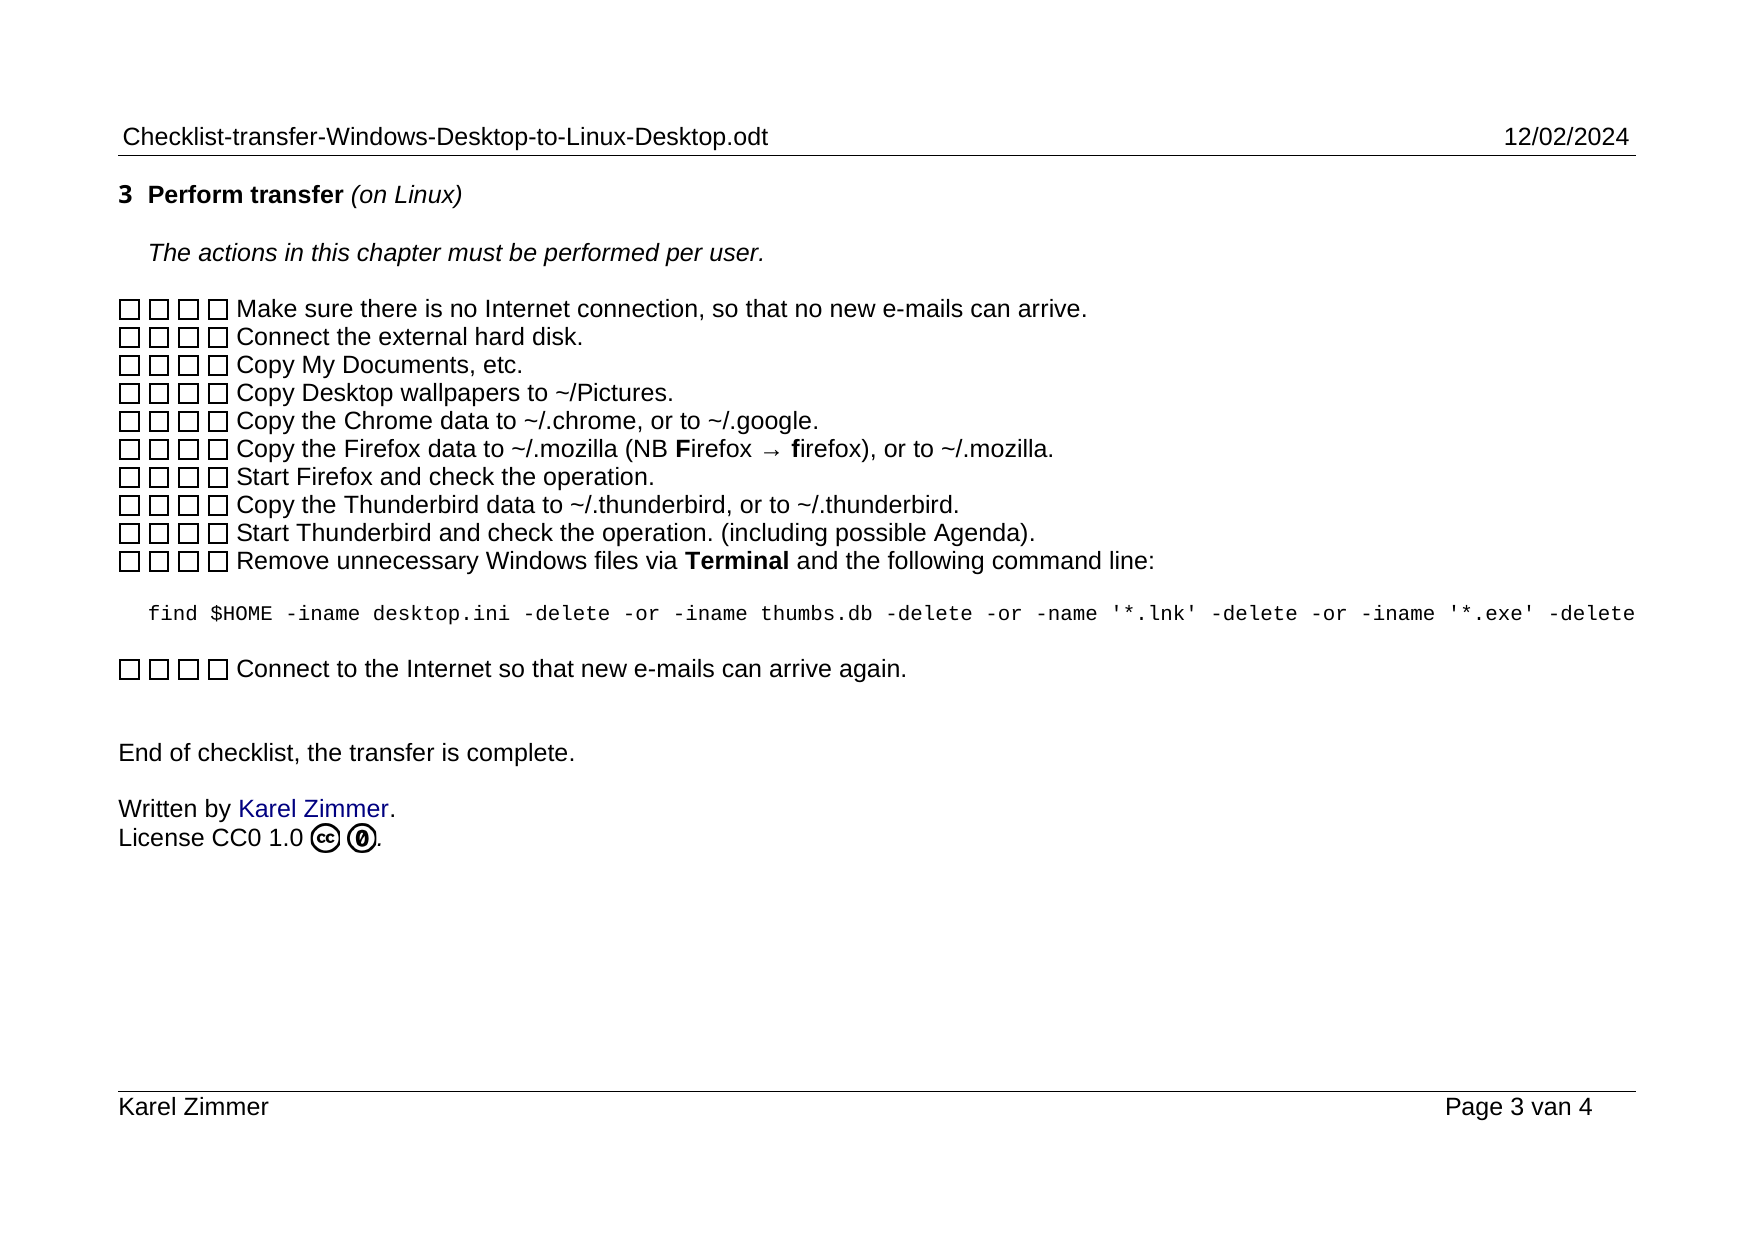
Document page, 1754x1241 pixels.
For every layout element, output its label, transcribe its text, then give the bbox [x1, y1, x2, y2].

text Copy My Documents, etc. [118, 351, 1636, 379]
list License CC0 1.0 [118, 823, 310, 853]
text Copy the Chrome data to ~/.chrome, or to ~/.google. [118, 407, 1636, 435]
text Copy the Firefox data to ~/.mozilla (NB Firefox → firefox), or to ~/.mozilla. [118, 435, 1636, 463]
text Connect to the Internet so that new e-mails can arrive again. [118, 655, 1636, 683]
list Written by Karel Zimmer. [118, 795, 1636, 823]
list . [377, 823, 1636, 853]
text Start Thunderbird and check the operation. (including possible Agenda). [118, 519, 1636, 547]
picture [347, 823, 377, 853]
text Start Firefox and check the operation. [118, 463, 1636, 491]
list find $HOME -iname desktop.ini -delete -or -iname thumbs.db -delete -or -name '*.lnk' -delete -or -iname '*.exe' -delete [118, 603, 1636, 655]
list The actions in this chapter must be performed per user. [118, 239, 1636, 267]
text Remove unnecessary Windows files via Terminal and the following command line: [118, 547, 1636, 603]
picture [310, 823, 340, 853]
text Connect the external hard disk. [118, 323, 1636, 351]
list End of checklist, the transfer is complete. [118, 711, 1636, 767]
text Copy Desktop wallpapers to ~/Pictures. [118, 379, 1636, 407]
text Copy the Thunderbird data to ~/.thunderbird, or to ~/.thunderbird. [118, 491, 1636, 519]
list Perform transfer (on Linux) [118, 177, 1636, 239]
text Make sure there is no Internet connection, so that no new e-mails can arrive. [118, 295, 1636, 323]
